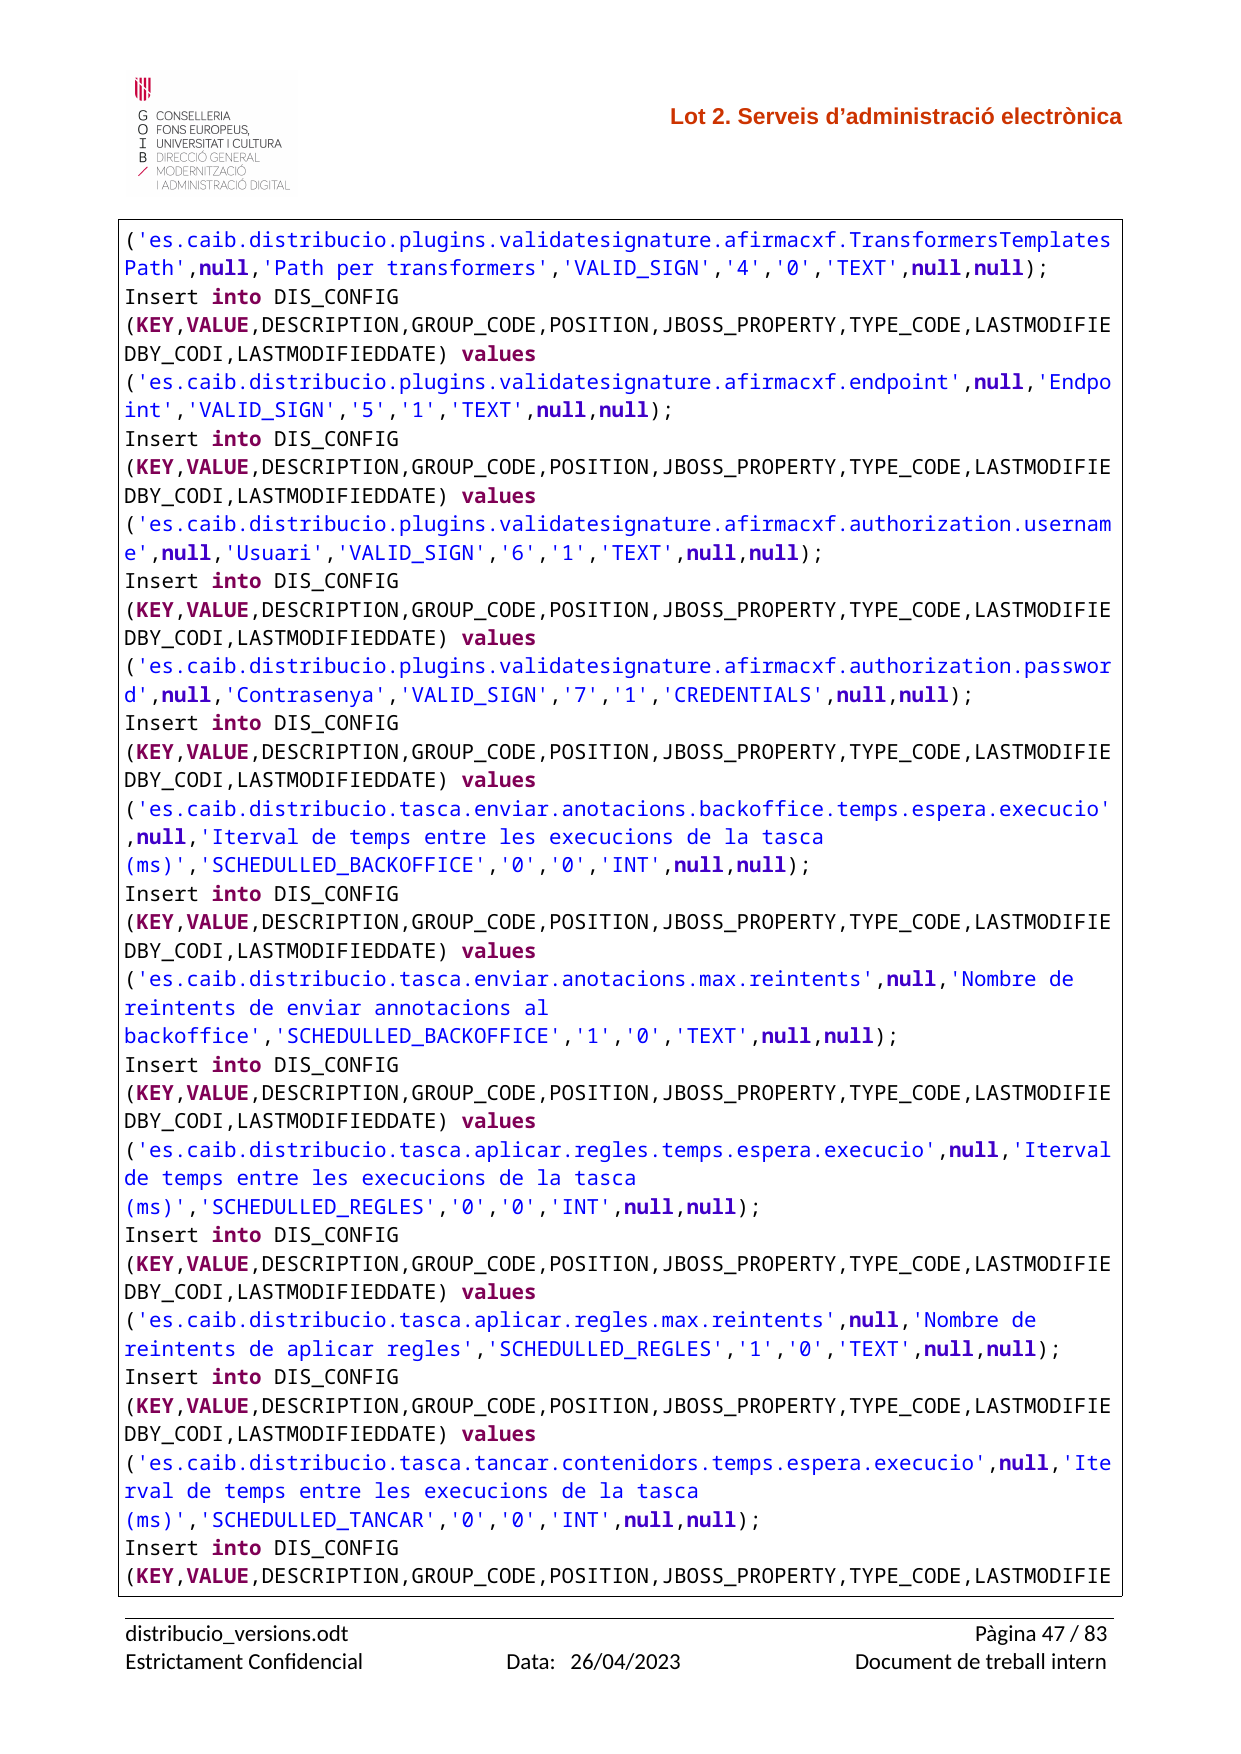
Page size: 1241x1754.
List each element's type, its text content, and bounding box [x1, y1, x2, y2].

table_header ('es.caib.distribucio.plugins.validatesignature.afirmacxf.TransformersTemplatesPath',null,'Path per transformers','VALID_SIGN','4','0','TEXT',null,null); Insert into DIS_CONFIG (KEY,VALUE,DESCRIPTION,GROUP_CODE,POSITION,JBOSS_PROPERTY,TYPE_CODE,LASTMODIFIEDBY_CODI,LASTMODIFIEDDATE) values ('es.caib.distribucio.plugins.validatesignature.afirmacxf.endpoint',null,'Endpoint','VALID_SIGN','5','1','TEXT',null,null); Insert into DIS_CONFIG (KEY,VALUE,DESCRIPTION,GROUP_CODE,POSITION,JBOSS_PROPERTY,TYPE_CODE,LASTMODIFIEDBY_CODI,LASTMODIFIEDDATE) values ('es.caib.distribucio.plugins.validatesignature.afirmacxf.authorization.username',null,'Usuari','VALID_SIGN','6','1','TEXT',null,null); Insert into DIS_CONFIG (KEY,VALUE,DESCRIPTION,GROUP_CODE,POSITION,JBOSS_PROPERTY,TYPE_CODE,LASTMODIFIEDBY_CODI,LASTMODIFIEDDATE) values ('es.caib.distribucio.plugins.validatesignature.afirmacxf.authorization.password',null,'Contrasenya','VALID_SIGN','7','1','CREDENTIALS',null,null); Insert into DIS_CONFIG (KEY,VALUE,DESCRIPTION,GROUP_CODE,POSITION,JBOSS_PROPERTY,TYPE_CODE,LASTMODIFIEDBY_CODI,LASTMODIFIEDDATE) values ('es.caib.distribucio.tasca.enviar.anotacions.backoffice.temps.espera.execucio',null,'Iterval de temps entre les execucions de la tasca (ms)','SCHEDULLED_BACKOFFICE','0','0','INT',null,null); Insert into DIS_CONFIG (KEY,VALUE,DESCRIPTION,GROUP_CODE,POSITION,JBOSS_PROPERTY,TYPE_CODE,LASTMODIFIEDBY_CODI,LASTMODIFIEDDATE) values ('es.caib.distribucio.tasca.enviar.anotacions.max.reintents',null,'Nombre de reintents de enviar annotacions al backoffice','SCHEDULLED_BACKOFFICE','1','0','TEXT',null,null); Insert into DIS_CONFIG (KEY,VALUE,DESCRIPTION,GROUP_CODE,POSITION,JBOSS_PROPERTY,TYPE_CODE,LASTMODIFIEDBY_CODI,LASTMODIFIEDDATE) values ('es.caib.distribucio.tasca.aplicar.regles.temps.espera.execucio',null,'Iterval de temps entre les execucions de la tasca (ms)','SCHEDULLED_REGLES','0','0','INT',null,null); Insert into DIS_CONFIG (KEY,VALUE,DESCRIPTION,GROUP_CODE,POSITION,JBOSS_PROPERTY,TYPE_CODE,LASTMODIFIEDBY_CODI,LASTMODIFIEDDATE) values ('es.caib.distribucio.tasca.aplicar.regles.max.reintents',null,'Nombre de reintents de aplicar regles','SCHEDULLED_REGLES','1','0','TEXT',null,null); Insert into DIS_CONFIG (KEY,VALUE,DESCRIPTION,GROUP_CODE,POSITION,JBOSS_PROPERTY,TYPE_CODE,LASTMODIFIEDBY_CODI,LASTMODIFIEDDATE) values ('es.caib.distribucio.tasca.tancar.contenidors.temps.espera.execucio',null,'Iterval de temps entre les execucions de la tasca (ms)','SCHEDULLED_TANCAR','0','0','INT',null,null); Insert into DIS_CONFIG (KEY,VALUE,DESCRIPTION,GROUP_CODE,POSITION,JBOSS_PROPERTY,TYPE_CODE,LASTMODIFIE [119, 220, 1122, 1596]
picture [126, 70, 299, 197]
